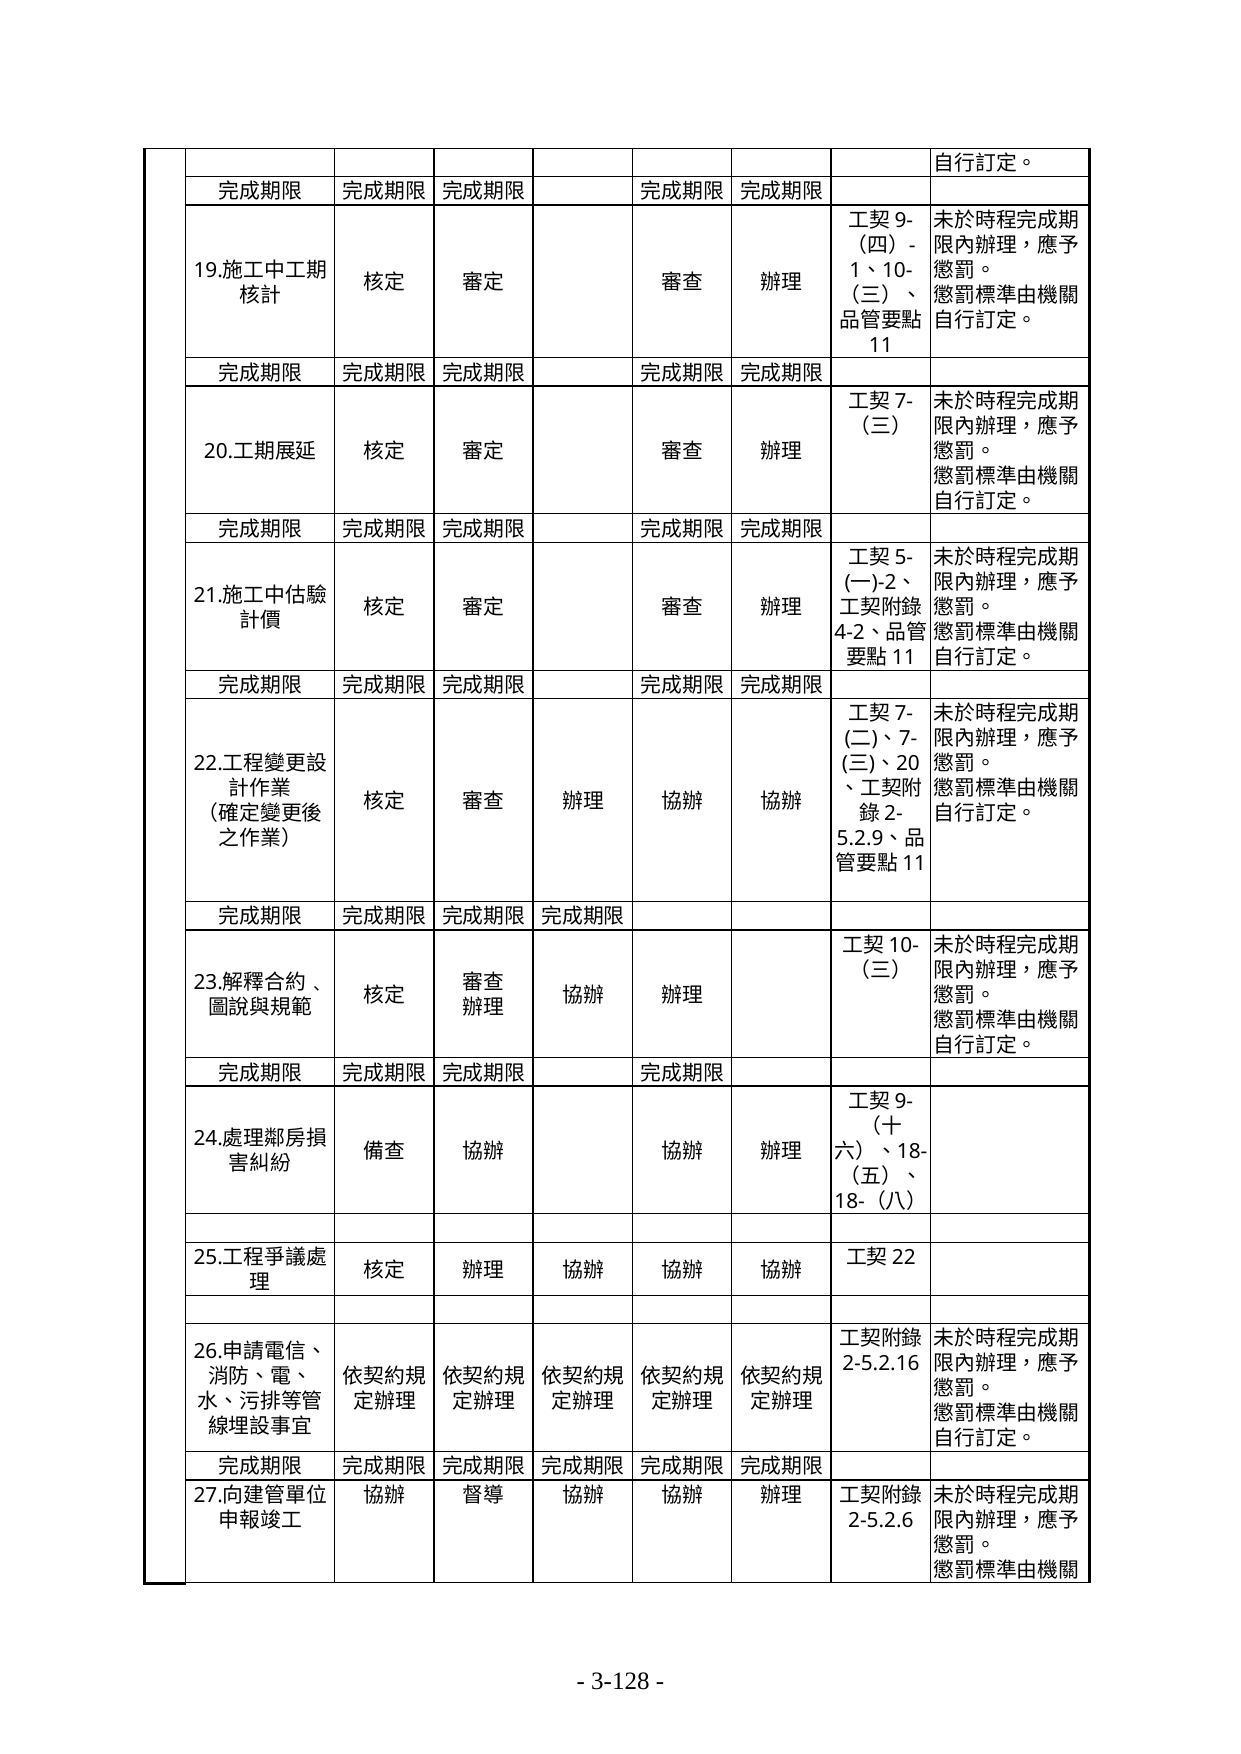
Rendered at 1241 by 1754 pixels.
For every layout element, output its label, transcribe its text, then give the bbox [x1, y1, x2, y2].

table_cell 審查 [633, 387, 731, 513]
table_cell 辦理 [732, 387, 830, 513]
table_cell 工契附錄2-5.2.6 [832, 1481, 930, 1582]
table_cell 審定 [435, 387, 532, 513]
table_cell [534, 1058, 632, 1085]
table_cell 協辦 [633, 1481, 731, 1582]
table_cell 協辦 [633, 1243, 731, 1294]
table_cell 完成期限 [534, 902, 632, 929]
table_cell 依契約規定辦理 [335, 1324, 433, 1451]
table_cell 22.工程變更設計作業 （確定變更後之作業） [186, 699, 334, 901]
table_cell [534, 206, 632, 357]
table_cell 自行訂定。 [931, 149, 1088, 176]
table_cell 完成期限 [732, 671, 830, 698]
table_cell [633, 1214, 731, 1241]
table_cell 未於時程完成期限內辦理，應予懲罰。 懲罰標準由機關自行訂定。 [931, 543, 1088, 669]
table_cell 未於時程完成期限內辦理，應予懲罰。 懲罰標準由機關自行訂定。 [931, 1324, 1088, 1451]
table_cell [732, 149, 830, 176]
table_cell 完成期限 [335, 514, 433, 541]
table_cell [633, 1296, 731, 1323]
table_cell 工契10-（三） [832, 931, 930, 1057]
table_cell [832, 358, 930, 385]
table_cell 核定 [335, 1243, 433, 1294]
table_cell [732, 902, 830, 929]
table_cell 核定 [335, 931, 433, 1057]
table_cell 協辦 [534, 1243, 632, 1294]
table_cell 督導 [435, 1481, 532, 1582]
table_cell [534, 1296, 632, 1323]
table_cell 辦理 [534, 699, 632, 901]
table_cell [931, 1243, 1088, 1294]
table_cell 26.申請電信、消防、電、水、污排等管線埋設事宜 [186, 1324, 334, 1451]
table_cell 備查 [335, 1087, 433, 1213]
table_cell [534, 1087, 632, 1213]
table_cell [832, 1452, 930, 1479]
table_cell 完成期限 [186, 358, 334, 385]
table_cell 依契約規定辦理 [435, 1324, 532, 1451]
table_cell [931, 1087, 1088, 1213]
table_cell [832, 177, 930, 204]
table_cell 完成期限 [633, 671, 731, 698]
table_cell 完成期限 [186, 514, 334, 541]
table_cell 未於時程完成期限內辦理，應予懲罰。 懲罰標準由機關自行訂定。 [931, 699, 1088, 901]
table_cell [832, 1058, 930, 1085]
table_cell 完成期限 [534, 1452, 632, 1479]
table_cell 審查 辦理 [435, 931, 532, 1057]
table_cell 工契9-（十六）、18-（五）、18-（八） [832, 1087, 930, 1213]
table_cell [832, 1214, 930, 1241]
table_cell [435, 1214, 532, 1241]
table_cell 完成期限 [335, 358, 433, 385]
table_cell 完成期限 [335, 1058, 433, 1085]
table_cell 工契附錄2-5.2.16 [832, 1324, 930, 1451]
table_cell 完成期限 [435, 358, 532, 385]
table_cell 完成期限 [633, 177, 731, 204]
table_cell 19.施工中工期核計 [186, 206, 334, 357]
table_cell [931, 358, 1088, 385]
table_cell 完成期限 [435, 1058, 532, 1085]
table_cell [931, 1452, 1088, 1479]
table_cell 完成期限 [186, 1452, 334, 1479]
table_cell 25.工程爭議處理 [186, 1243, 334, 1294]
table_cell 完成期限 [435, 177, 532, 204]
table_cell 完成期限 [435, 1452, 532, 1479]
table_cell [335, 149, 433, 176]
table_cell 未於時程完成期限內辦理，應予懲罰。 懲罰標準由機關自行訂定。 [931, 206, 1088, 357]
table_cell 審定 [435, 206, 532, 357]
table_cell 工契22 [832, 1243, 930, 1294]
table_cell 完成期限 [186, 177, 334, 204]
table_cell [534, 387, 632, 513]
table_cell 完成期限 [335, 1452, 433, 1479]
table_cell [931, 177, 1088, 204]
table_cell [931, 1058, 1088, 1085]
table_cell [832, 514, 930, 541]
table_cell [732, 931, 830, 1057]
table_cell [186, 1214, 334, 1241]
table_cell 工契7-（三） [832, 387, 930, 513]
table_cell 未於時程完成期限內辦理，應予懲罰。 懲罰標準由機關自行訂定。 [931, 387, 1088, 513]
table_cell 完成期限 [633, 358, 731, 385]
table_cell 完成期限 [435, 514, 532, 541]
table_cell 協辦 [732, 1243, 830, 1294]
table_cell 完成期限 [186, 1058, 334, 1085]
table_cell 完成期限 [633, 514, 731, 541]
table_cell 協辦 [335, 1481, 433, 1582]
table_cell [534, 543, 632, 669]
table_cell [534, 671, 632, 698]
table_cell 23.解釋合約﹑圖說與規範 [186, 931, 334, 1057]
table_cell 27.向建管單位申報竣工 [186, 1481, 334, 1582]
table_cell 工契7-(二)、7-(三)、20、工契附錄2-5.2.9、品管要點11 [832, 699, 930, 901]
table_cell [931, 1214, 1088, 1241]
table_cell [534, 149, 632, 176]
table_cell [832, 149, 930, 176]
table_cell [732, 1296, 830, 1323]
table_cell 21.施工中估驗計價 [186, 543, 334, 669]
table_cell [732, 1214, 830, 1241]
table_cell 辦理 [732, 543, 830, 669]
table_cell [534, 1214, 632, 1241]
table_cell 辦理 [732, 1481, 830, 1582]
table_cell 未於時程完成期限內辦理，應予懲罰。 懲罰標準由機關自行訂定。 [931, 931, 1088, 1057]
table_cell 依契約規定辦理 [534, 1324, 632, 1451]
table_cell [931, 671, 1088, 698]
table_cell [732, 1058, 830, 1085]
table_cell 協辦 [534, 931, 632, 1057]
table_cell [534, 514, 632, 541]
table_cell [832, 671, 930, 698]
table_cell 完成期限 [335, 902, 433, 929]
table_cell 工契9-（四）-1、10-（三）、品管要點11 [832, 206, 930, 357]
table_cell 完成期限 [633, 1452, 731, 1479]
table_cell [146, 149, 185, 1582]
table_cell 審查 [633, 543, 731, 669]
table_cell 完成期限 [186, 902, 334, 929]
table_cell 協辦 [732, 699, 830, 901]
table_cell [633, 902, 731, 929]
table_cell [931, 514, 1088, 541]
table_cell 完成期限 [435, 902, 532, 929]
table_cell [931, 902, 1088, 929]
table_cell [832, 1296, 930, 1323]
table_cell [534, 358, 632, 385]
table_cell 辦理 [633, 931, 731, 1057]
table_cell [186, 1296, 334, 1323]
table_cell 協辦 [435, 1087, 532, 1213]
table_cell 完成期限 [186, 671, 334, 698]
table_cell [534, 177, 632, 204]
table_cell [435, 149, 532, 176]
table_cell 協辦 [633, 1087, 731, 1213]
table_cell 工契5-(一)-2、工契附錄4-2、品管要點11 [832, 543, 930, 669]
table_cell 核定 [335, 206, 433, 357]
table_cell 24.處理鄰房損害糾紛 [186, 1087, 334, 1213]
table_cell 完成期限 [335, 671, 433, 698]
table_cell 審定 [435, 543, 532, 669]
table_cell [335, 1214, 433, 1241]
table_cell [633, 149, 731, 176]
table_cell 完成期限 [633, 1058, 731, 1085]
table_cell 20.工期展延 [186, 387, 334, 513]
table_cell 協辦 [534, 1481, 632, 1582]
table_cell [435, 1296, 532, 1323]
table_cell 完成期限 [335, 177, 433, 204]
table_cell [931, 1296, 1088, 1323]
table_cell 辦理 [732, 1087, 830, 1213]
table_cell 未於時程完成期限內辦理，應予懲罰。 懲罰標準由機關 [931, 1481, 1088, 1582]
table_cell 核定 [335, 699, 433, 901]
table_cell 核定 [335, 543, 433, 669]
table_cell 完成期限 [435, 671, 532, 698]
table_cell 依契約規定辦理 [633, 1324, 731, 1451]
table_cell 完成期限 [732, 177, 830, 204]
table_cell 辦理 [732, 206, 830, 357]
table_cell 完成期限 [732, 358, 830, 385]
table_cell 完成期限 [732, 514, 830, 541]
table_cell [186, 149, 334, 176]
table_cell 辦理 [435, 1243, 532, 1294]
table_cell 協辦 [633, 699, 731, 901]
table_cell 核定 [335, 387, 433, 513]
table_cell 審查 [435, 699, 532, 901]
table_cell [335, 1296, 433, 1323]
table_cell 完成期限 [732, 1452, 830, 1479]
table_cell [832, 902, 930, 929]
table_cell 依契約規定辦理 [732, 1324, 830, 1451]
table_cell 審查 [633, 206, 731, 357]
